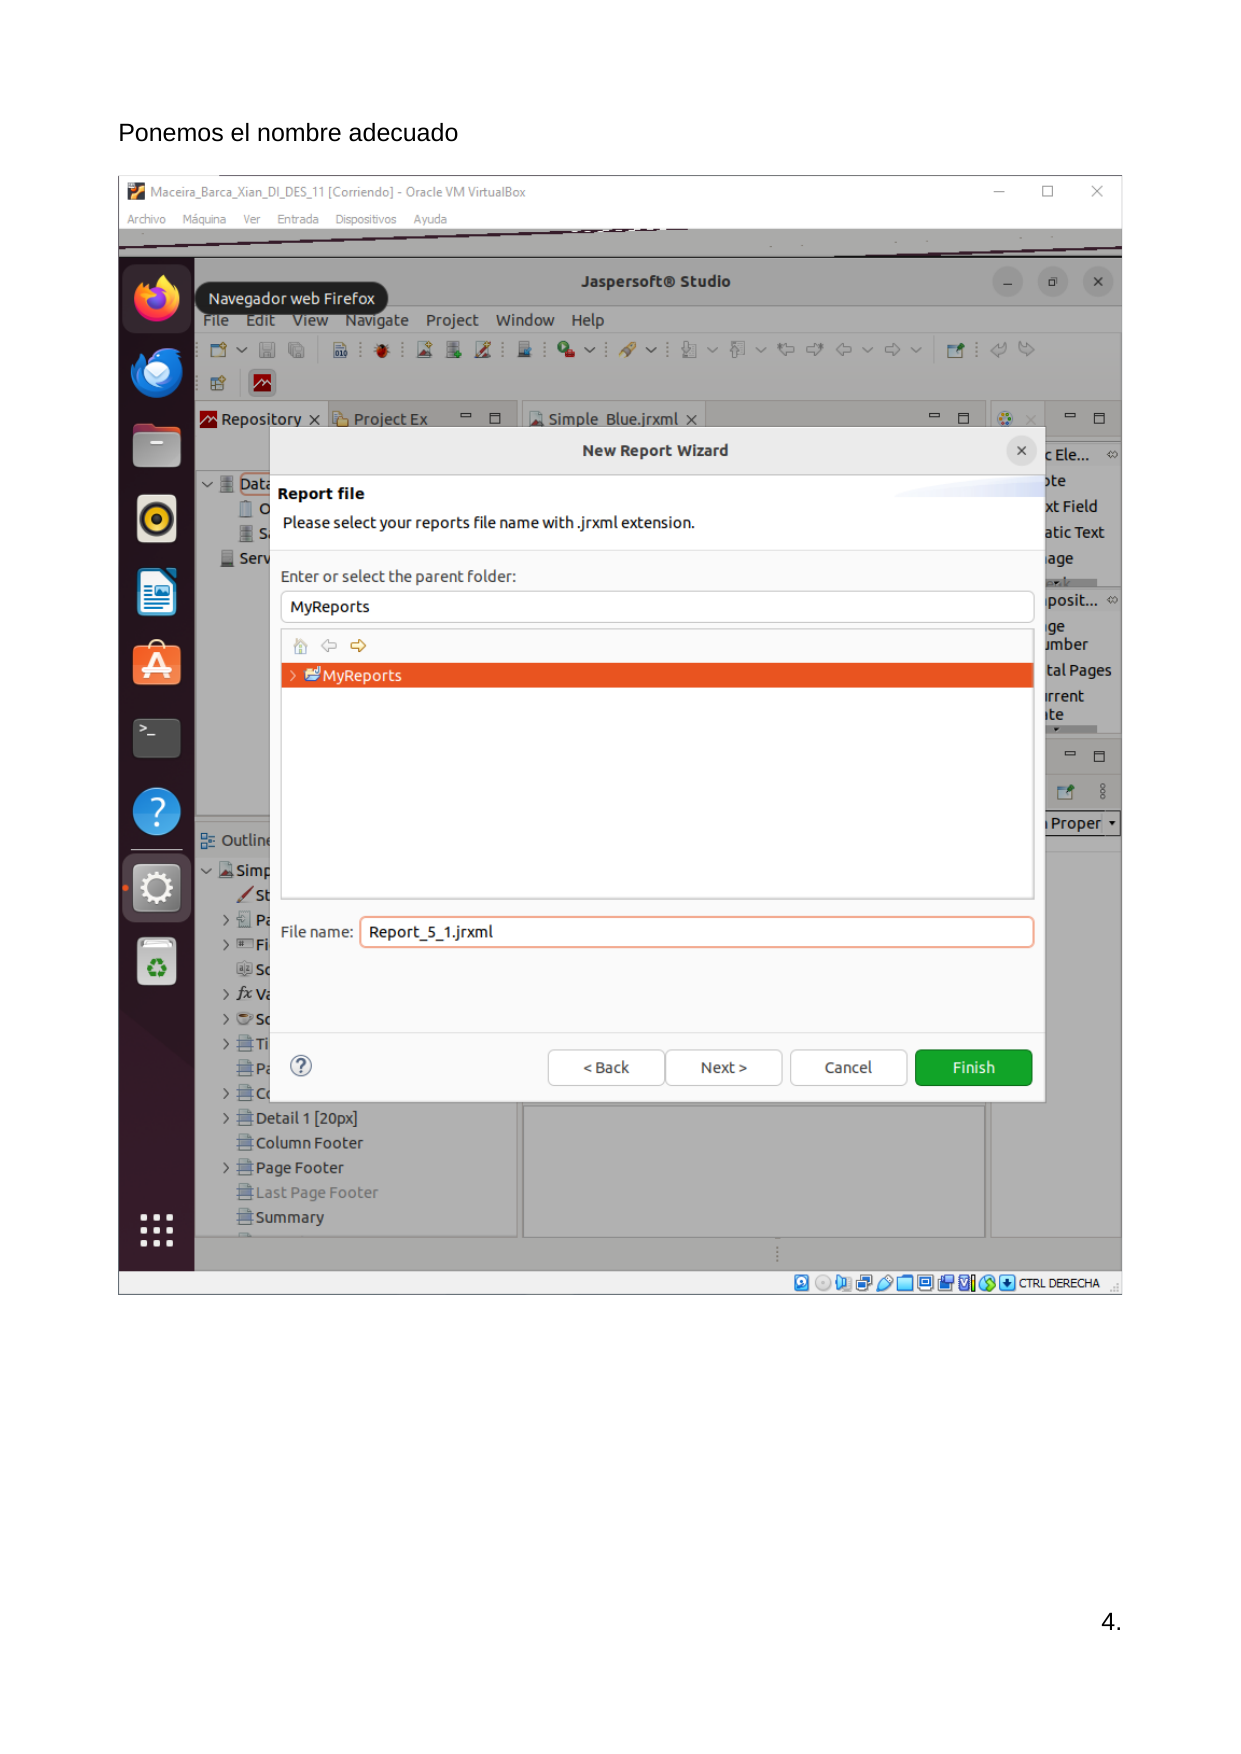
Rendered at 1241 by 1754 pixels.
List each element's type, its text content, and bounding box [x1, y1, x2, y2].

picture [118, 175, 1123, 1295]
text Ponemos el nombre adecuado [118, 118, 1122, 147]
